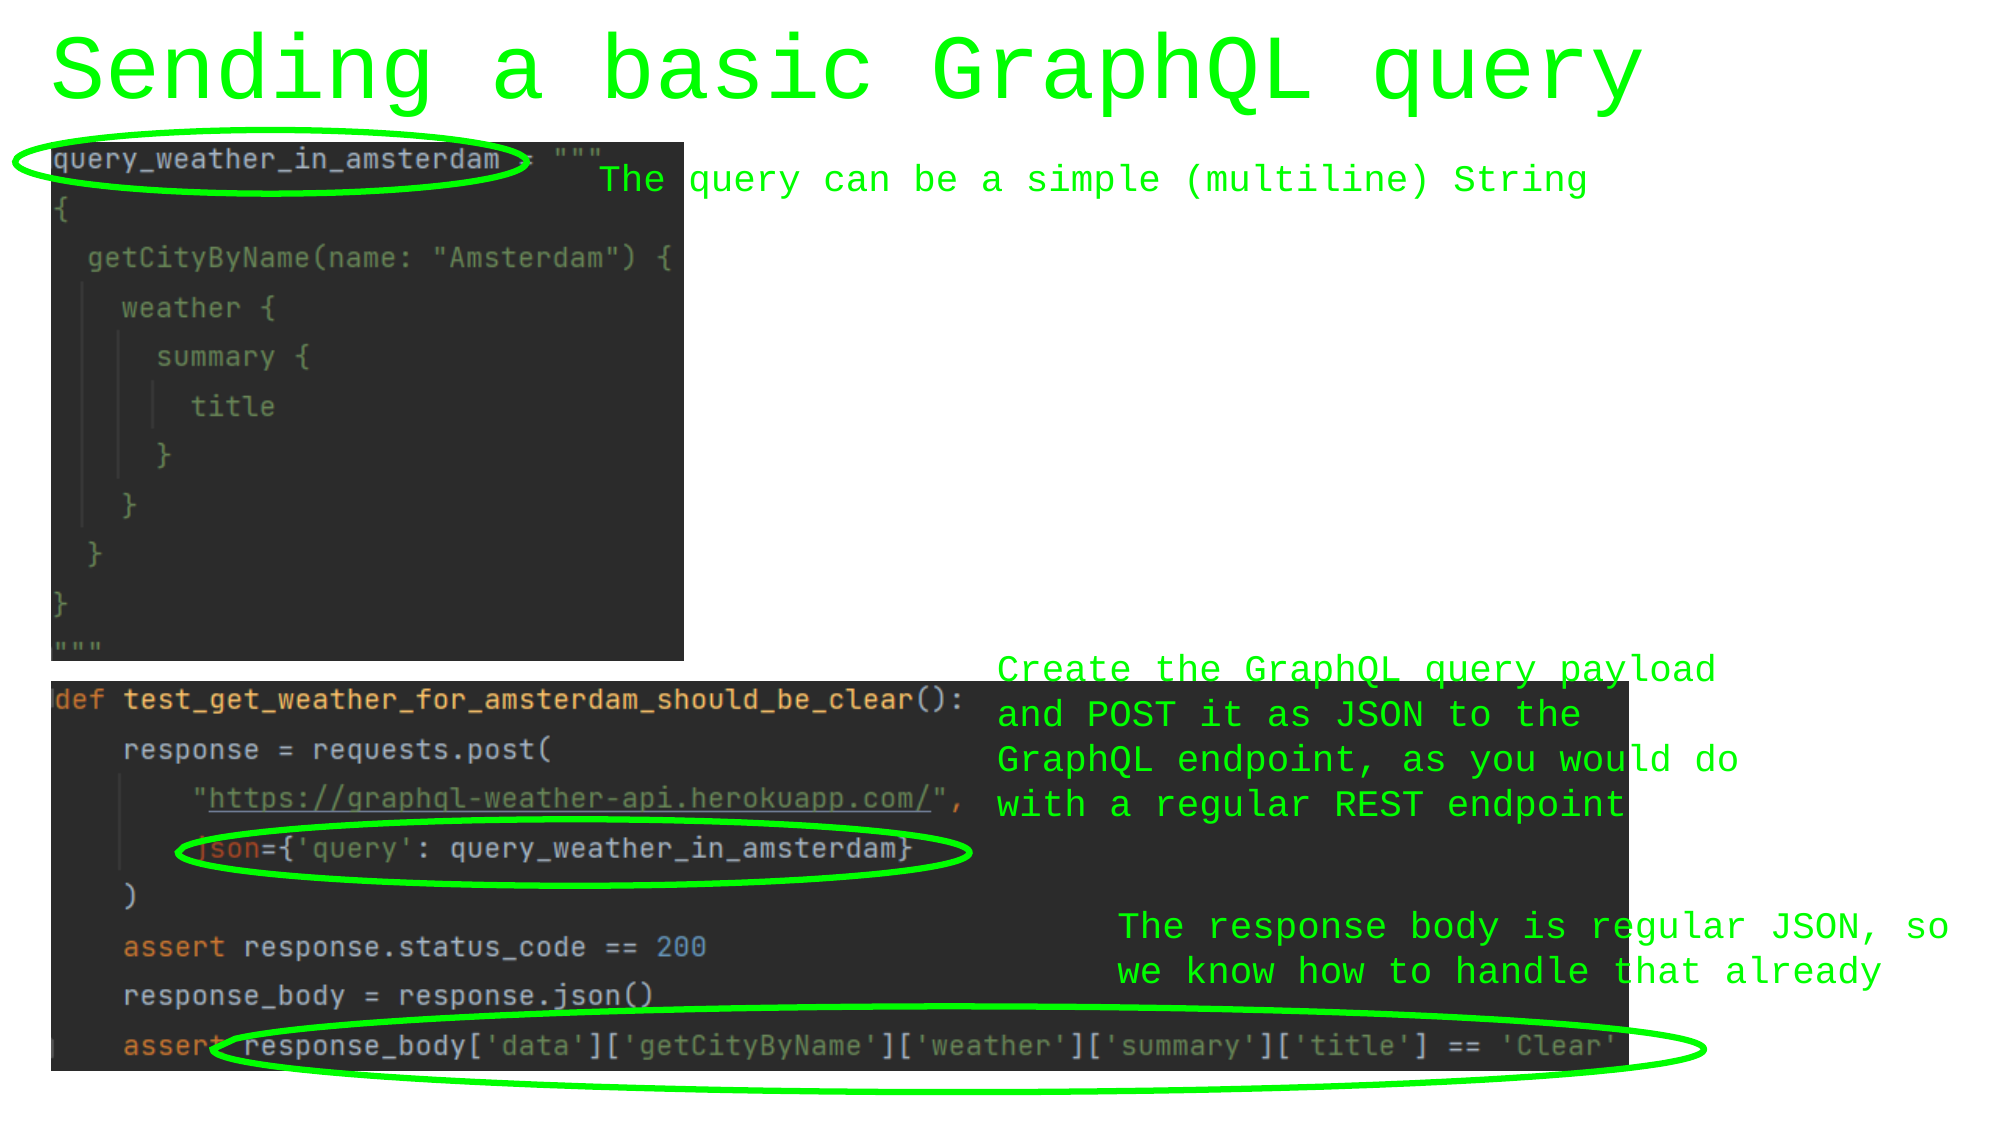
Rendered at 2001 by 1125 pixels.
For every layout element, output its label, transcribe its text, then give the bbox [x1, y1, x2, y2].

text_box The query can be a simple (multiline) String [583, 146, 1609, 208]
picture [51, 143, 523, 190]
picture [51, 143, 684, 661]
title Sending a basic GraphQL query [35, 0, 1726, 139]
text_box Create the GraphQL query payload and POST it as JSON to the GraphQL endpoint, as you would do with a regular REST endpoint [981, 636, 1774, 834]
picture [219, 1010, 1629, 1071]
picture [51, 681, 1629, 1071]
text_box The response body is regular JSON, so we know how to handle that already [1102, 893, 1977, 1000]
title Sending a basic GraphQL query [135, 134, 407, 139]
